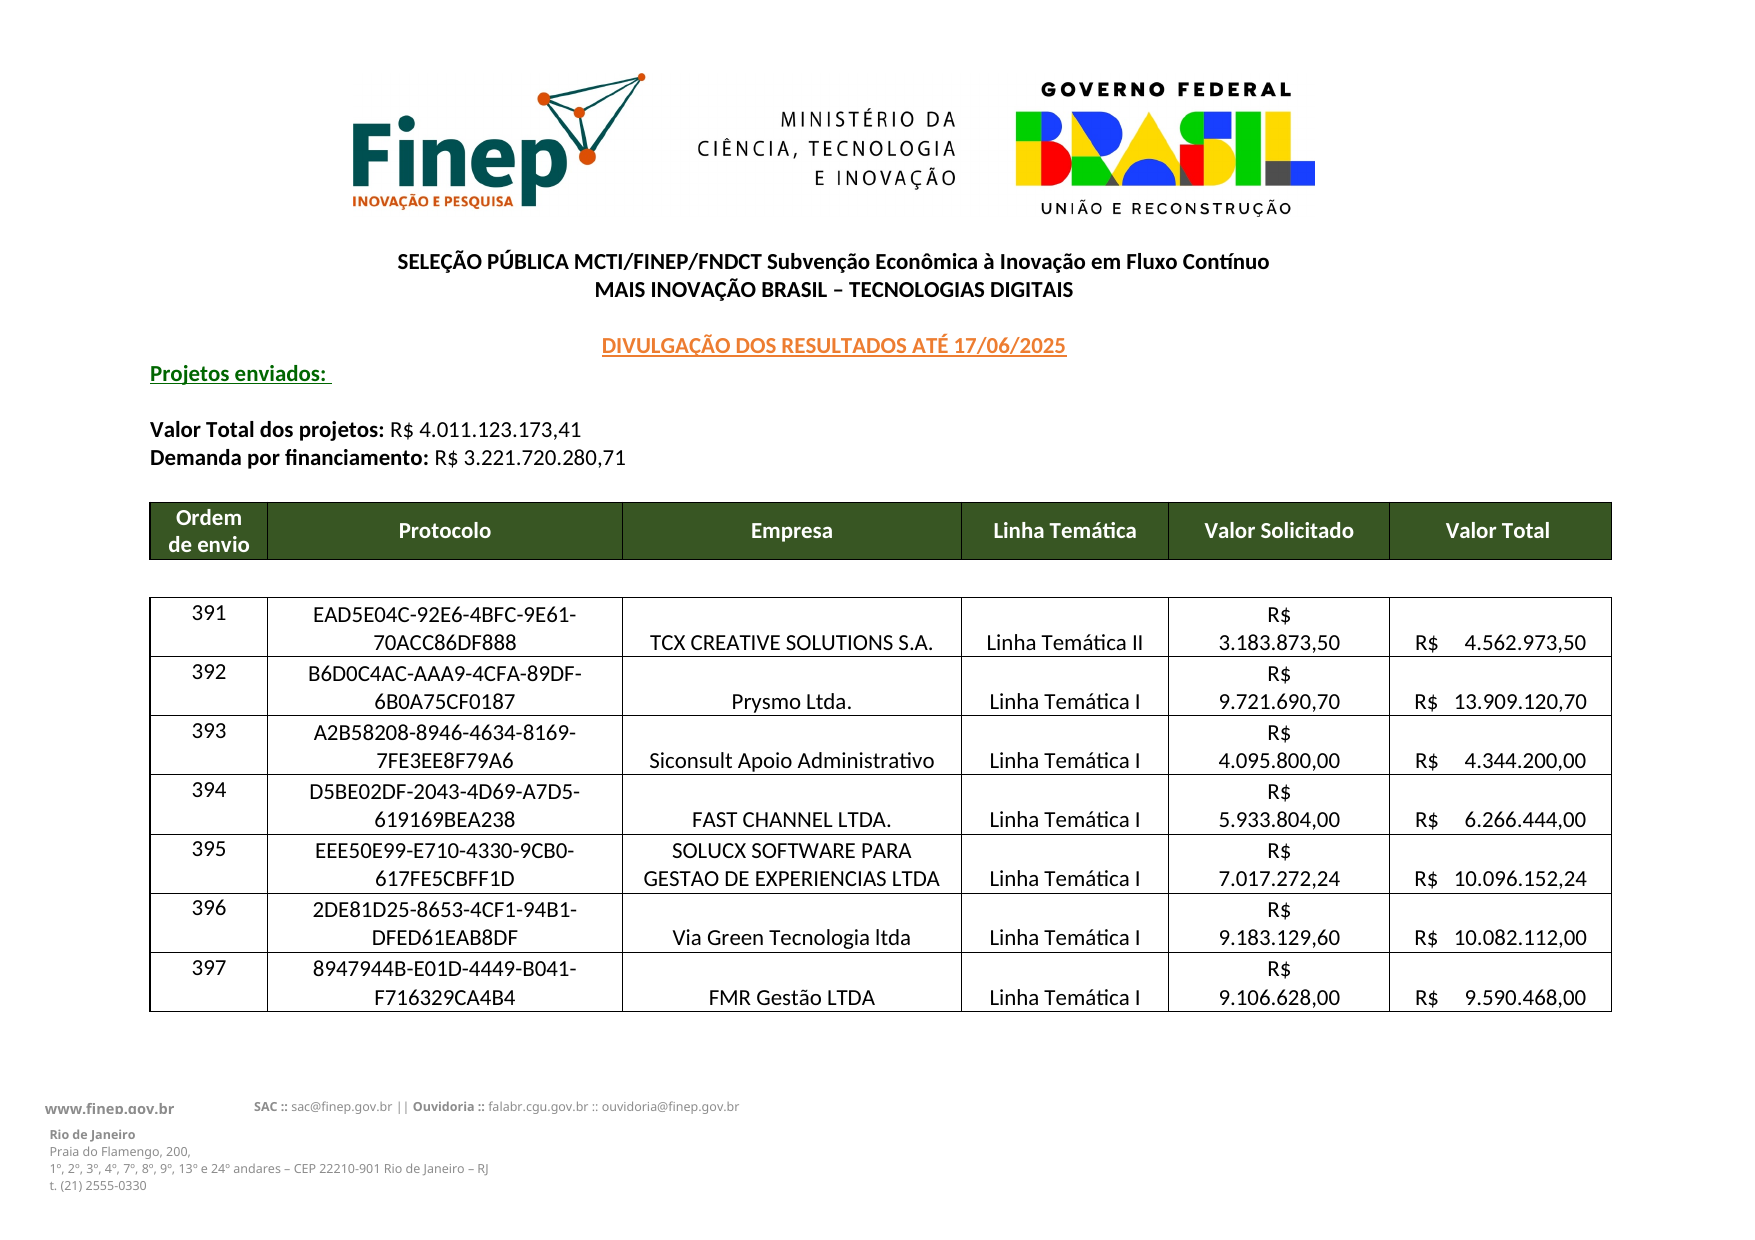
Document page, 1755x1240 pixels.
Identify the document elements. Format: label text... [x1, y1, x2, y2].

table_cell R$ 4.095.800,00 [1169, 716, 1389, 774]
table_cell R$ 9.183.129,60 [1169, 894, 1389, 952]
table_cell Linha Temática I [962, 716, 1168, 774]
table_cell 394 [151, 775, 267, 833]
table_cell TCX CREATIVE SOLUTIONS S.A. [623, 598, 961, 656]
table_cell FMR Gestão LTDA [623, 953, 961, 1011]
table_cell Linha Temática I [962, 775, 1168, 833]
table_cell Linha Temática II [962, 598, 1168, 656]
table_cell Via Green Tecnologia ltda [623, 894, 961, 952]
table_cell R$ 9.106.628,00 [1169, 953, 1389, 1011]
table_cell R$ 10.096.152,24 [1390, 835, 1611, 892]
table_cell EEE50E99-E710-4330-9CB0-617FE5CBFF1D [268, 835, 622, 892]
table_cell 395 [151, 835, 267, 892]
table_cell R$ 7.017.272,24 [1169, 835, 1389, 892]
table_cell D5BE02DF-2043-4D69-A7D5-619169BEA238 [268, 775, 622, 833]
table_cell B6D0C4AC-AAA9-4CFA-89DF-6B0A75CF0187 [268, 657, 622, 715]
table_cell SOLUCX SOFTWARE PARA GESTAO DE EXPERIENCIAS LTDA [623, 835, 961, 892]
table_cell Linha Temática I [962, 657, 1168, 715]
table_cell Linha Temática I [962, 953, 1168, 1011]
table_cell R$ 9.721.690,70 [1169, 657, 1389, 715]
table_cell Linha Temática I [962, 835, 1168, 892]
table_cell R$ 6.266.444,00 [1390, 775, 1611, 833]
table_cell 8947944B-E01D-4449-B041-F716329CA4B4 [268, 953, 622, 1011]
table_cell Prysmo Ltda. [623, 657, 961, 715]
table_cell A2B58208-8946-4634-8169-7FE3EE8F79A6 [268, 716, 622, 774]
table_cell Siconsult Apoio Administrativo [623, 716, 961, 774]
table_cell FAST CHANNEL LTDA. [623, 775, 961, 833]
table_cell R$ 4.344.200,00 [1390, 716, 1611, 774]
table_cell Linha Temática I [962, 894, 1168, 952]
table_cell 396 [151, 894, 267, 952]
table_cell 2DE81D25-8653-4CF1-94B1-DFED61EAB8DF [268, 894, 622, 952]
table_cell R$ 5.933.804,00 [1169, 775, 1389, 833]
table_cell 393 [151, 716, 267, 774]
table_cell R$ 10.082.112,00 [1390, 894, 1611, 952]
table_cell EAD5E04C-92E6-4BFC-9E61-70ACC86DF888 [268, 598, 622, 656]
table_cell R$ 4.562.973,50 [1390, 598, 1611, 656]
table_cell R$ 13.909.120,70 [1390, 657, 1611, 715]
table_cell 397 [151, 953, 267, 1011]
table_cell 391 [151, 598, 267, 656]
table_cell R$ 9.590.468,00 [1390, 953, 1611, 1011]
table_cell 392 [151, 657, 267, 715]
table_cell R$ 3.183.873,50 [1169, 598, 1389, 656]
